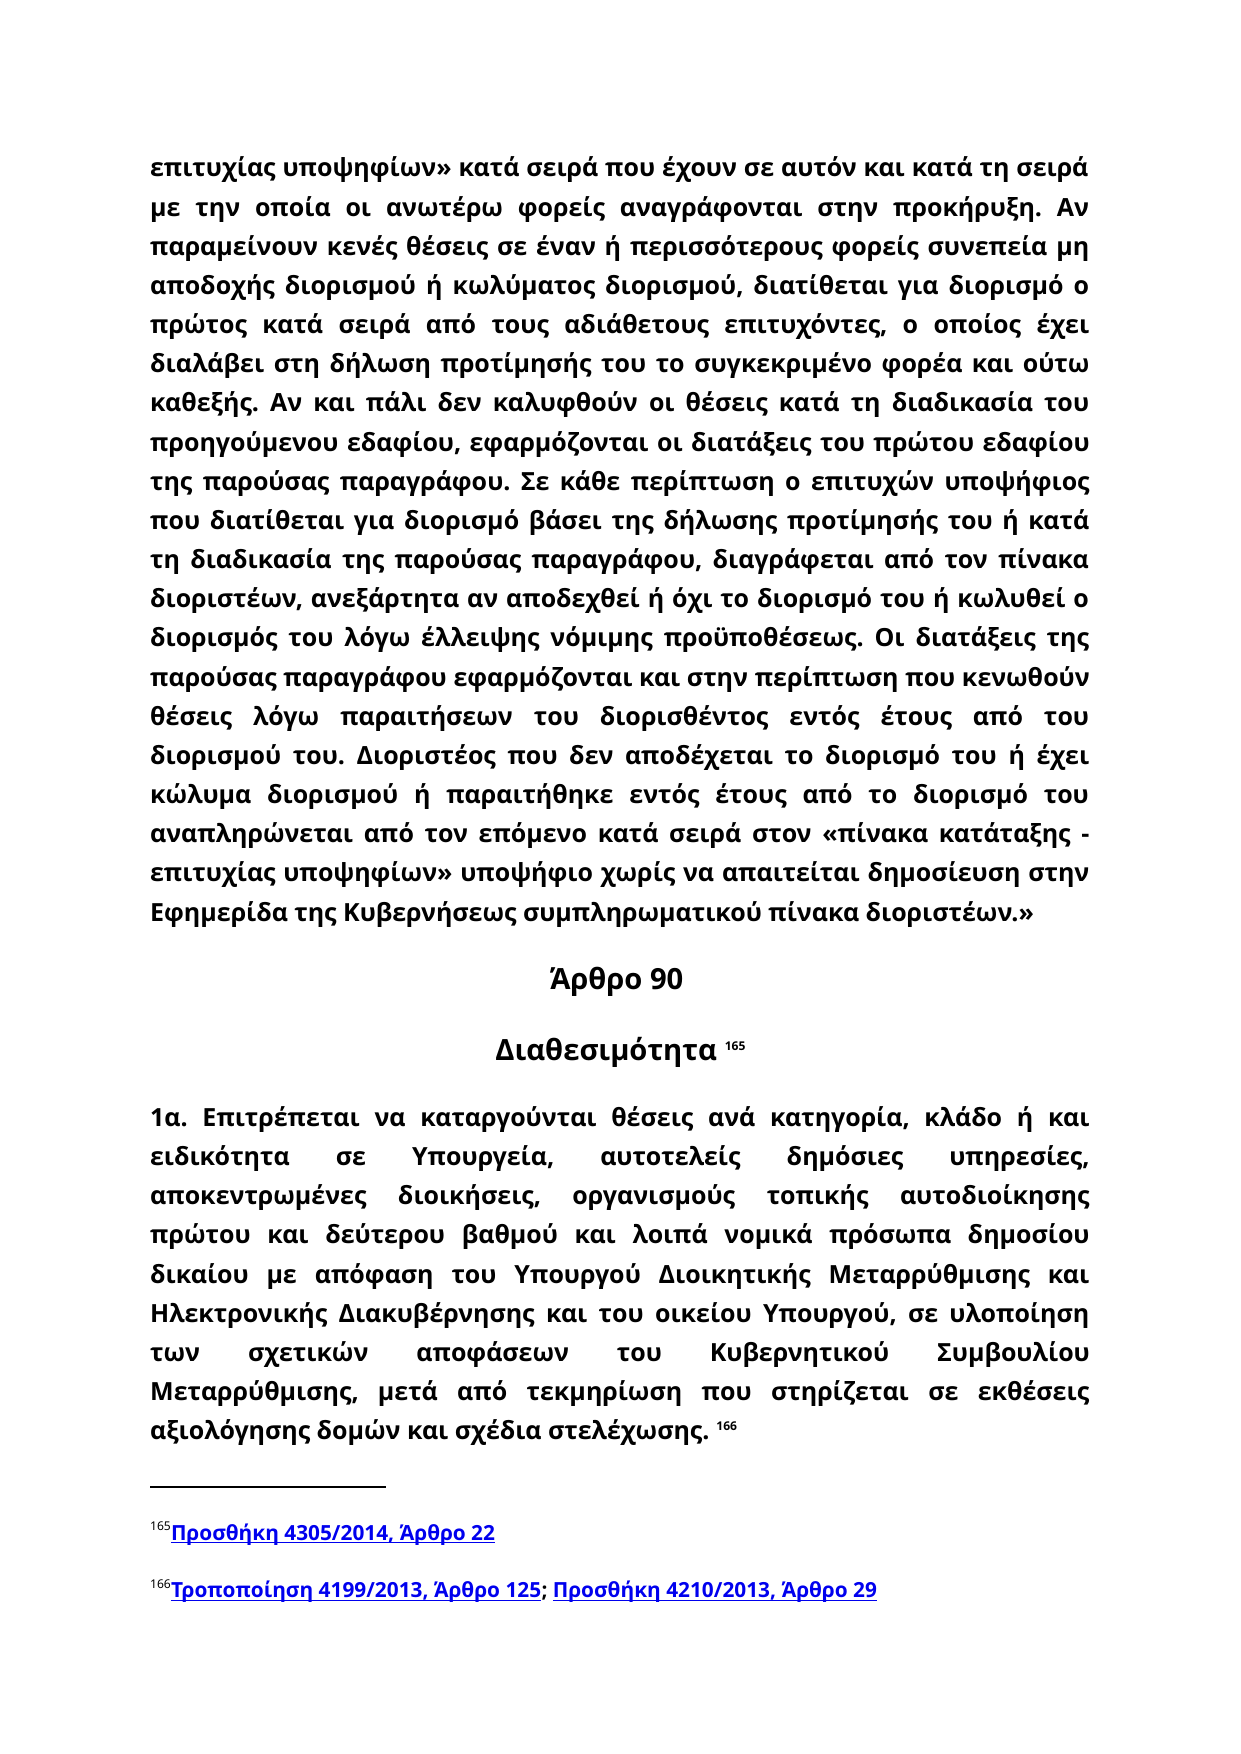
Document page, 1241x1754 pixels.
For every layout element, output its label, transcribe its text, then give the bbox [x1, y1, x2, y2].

subtitle Διαθεσιμότητα [150, 1029, 1090, 1069]
text - επιτυχίας υποψηφίων» κατά σειρά που έχουν σε αυτόν και κατά τη σειρά με την οποία οι ανωτέρω φορείς αναγράφονται στην προκήρυξη. Αν παραμείνουν κενές θέσεις σε έναν ή περισσότερους φορείς συνεπεία μη αποδοχής διορισμού ή κωλύματος διορισμού, διατίθεται για διορισμό ο πρώτος κατά σειρά από τους αδιάθετους επιτυχόντες, ο οποίος έχει διαλάβει στη δήλωση προτίμησής του το συγκεκριμένο φορέα και ούτω καθεξής. Αν και πάλι δεν καλυφθούν οι θέσεις κατά τη διαδικασία του προηγούμενου εδαφίου, εφαρμόζονται οι διατάξεις του πρώτου εδαφίου της παρούσας παραγράφου. Σε κάθε περίπτωση ο επιτυχών υποψήφιος που διατίθεται για διορισμό βάσει της δήλωσης προτίμησής του ή κατά τη διαδικασία της παρούσας παραγράφου, διαγράφεται από τον πίνακα διοριστέων, ανεξάρτητα αν αποδεχθεί ή όχι το διορισμό του ή κωλυθεί ο διορισμός του λόγω έλλειψης νόμιμης προϋποθέσεως. Οι διατάξεις της παρούσας παραγράφου εφαρμόζονται και στην περίπτωση που κενωθούν θέσεις λόγω παραιτήσεων του διορισθέντος εντός έτους από του διορισμού του. Διοριστέος που δεν αποδέχεται το διορισμό του ή έχει κώλυμα διορισμού ή παραιτήθηκε εντός έτους από το διορισμό του αναπληρώνεται από τον επόμενο κατά σειρά στον «πίνακα κατάταξης - επιτυχίας υποψηφίων» υποψήφιο χωρίς να απαιτείται δημοσίευση στην Εφημερίδα της Κυβερνήσεως συμπληρωματικού πίνακα διοριστέων.» [150, 150, 1090, 928]
text Τροποποίηση 4199/2013, Άρθρο 125; Προσθήκη 4210/2013, Άρθρο 29 [150, 1576, 1090, 1604]
text Προσθήκη 4305/2014, Άρθρο 22 [150, 1518, 1090, 1546]
subtitle Άρθρο 90 [150, 958, 1090, 998]
text 1α. Επιτρέπεται να καταργούνται θέσεις ανά κατηγορία, κλάδο ή και ειδικότητα σε Υπουργεία, αυτοτελείς δημόσιες υπηρεσίες, αποκεντρωμένες διοικήσεις, οργανισμούς τοπικής αυτοδιοίκησης πρώτου και δεύτερου βαθμού και λοιπά νομικά πρόσωπα δημοσίου δικαίου με απόφαση του Υπουργού Διοικητικής Μεταρρύθμισης και Ηλεκτρονικής Διακυβέρνησης και του οικείου Υπουργού, σε υλοποίηση των σχετικών αποφάσεων του Κυβερνητικού Συμβουλίου Μεταρρύθμισης, μετά από τεκμηρίωση που στηρίζεται σε εκθέσεις αξιολόγησης δομών και σχέδια στελέχωσης. [150, 1099, 1090, 1447]
